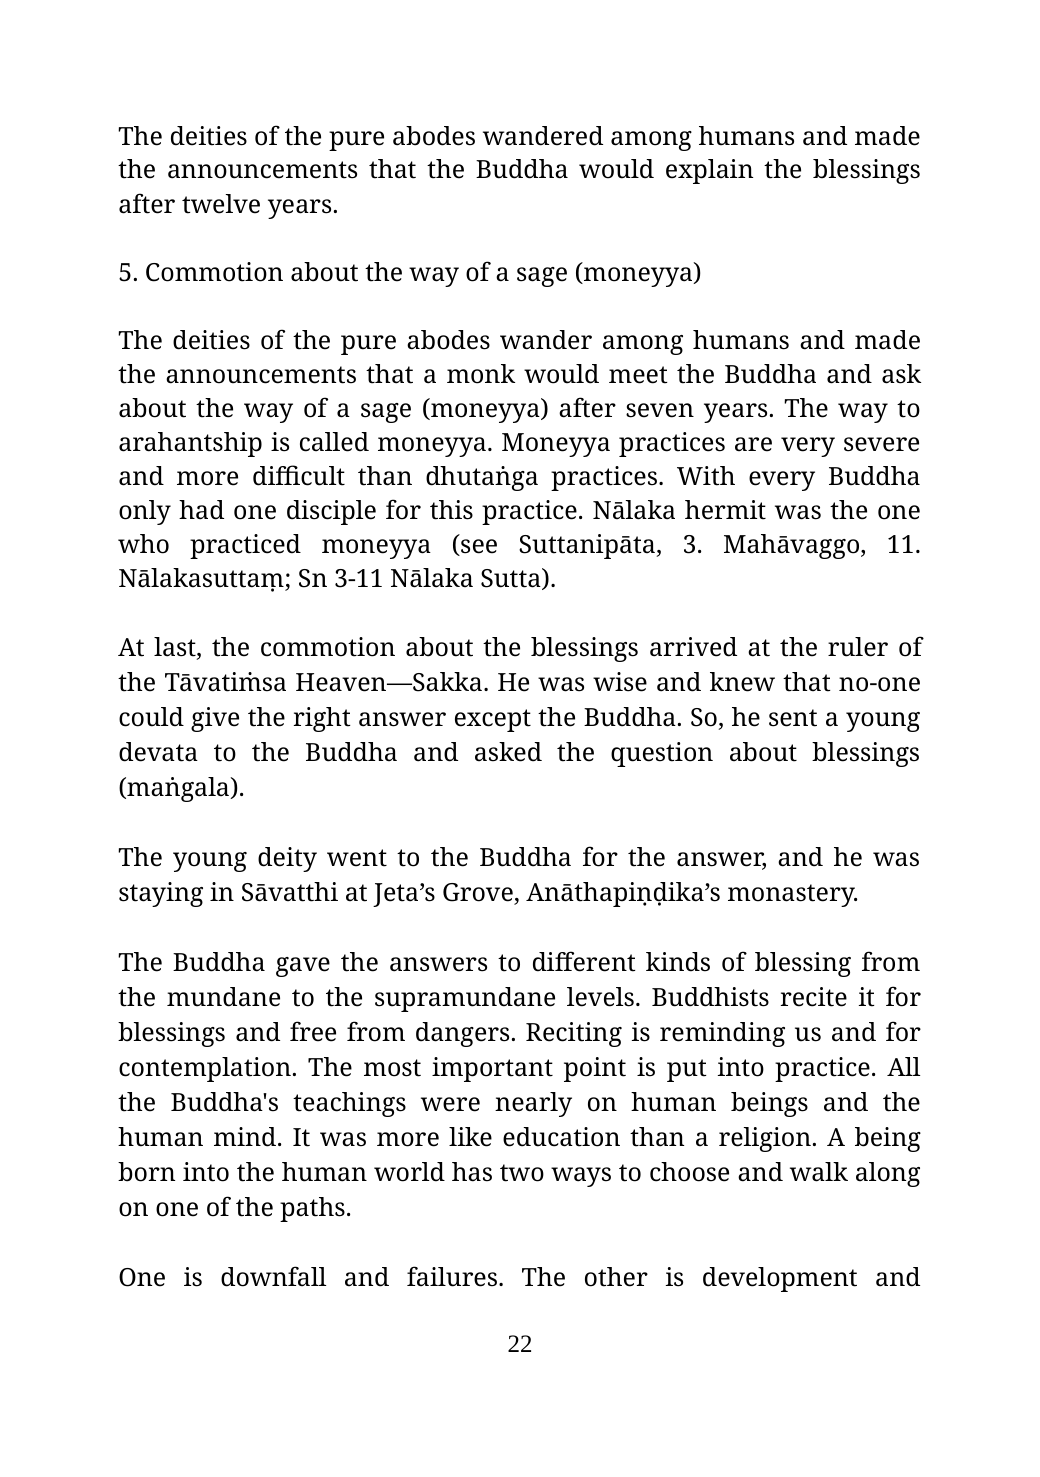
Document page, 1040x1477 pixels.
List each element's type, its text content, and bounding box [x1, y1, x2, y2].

text The deities of the pure abodes wandered among humans and made the announcements that the Buddha would explain the blessings after twelve years. [118, 118, 922, 220]
text The young deity went to the Buddha for the answer, and he was staying in Sāvatthi at Jeta’s Grove, Anāthapiṇḍika’s monastery. The Buddha gave the answers to different kinds of blessing from the mundane to the supramundane levels. Buddhists recite it for blessings and free from dangers. Reciting is reminding us and for contemplation. The most important point is put into practice. All the Buddha's teachings were nearly on human beings and the human mind. It was more like education than a religion. A being born into the human world has two ways to choose and walk along on one of the paths. One is downfall and failures. The other is development and [118, 839, 922, 1294]
text 5. Commotion about the way of a sage (moneyya) [118, 254, 922, 288]
text At last, the commotion about the blessings arrived at the ruler of the Tāvatiṁsa Heaven—Sakka. He was wise and knew that no-one could give the right answer except the Buddha. So, he sent a young devata to the Buddha and asked the question about blessings (maṅgala). [118, 629, 922, 804]
text The deities of the pure abodes wander among humans and made the announcements that a monk would meet the Buddha and ask about the way of a sage (moneyya) after seven years. The way to arahantship is called moneyya. Moneyya practices are very severe and more difficult than dhutaṅga practices. With every Buddha only had one disciple for this practice. Nālaka hermit was the one who practiced moneyya (see Suttanipāta, 3. Mahāvaggo, 11. Nālakasuttaṃ; Sn 3-11 Nālaka Sutta). [118, 322, 922, 595]
